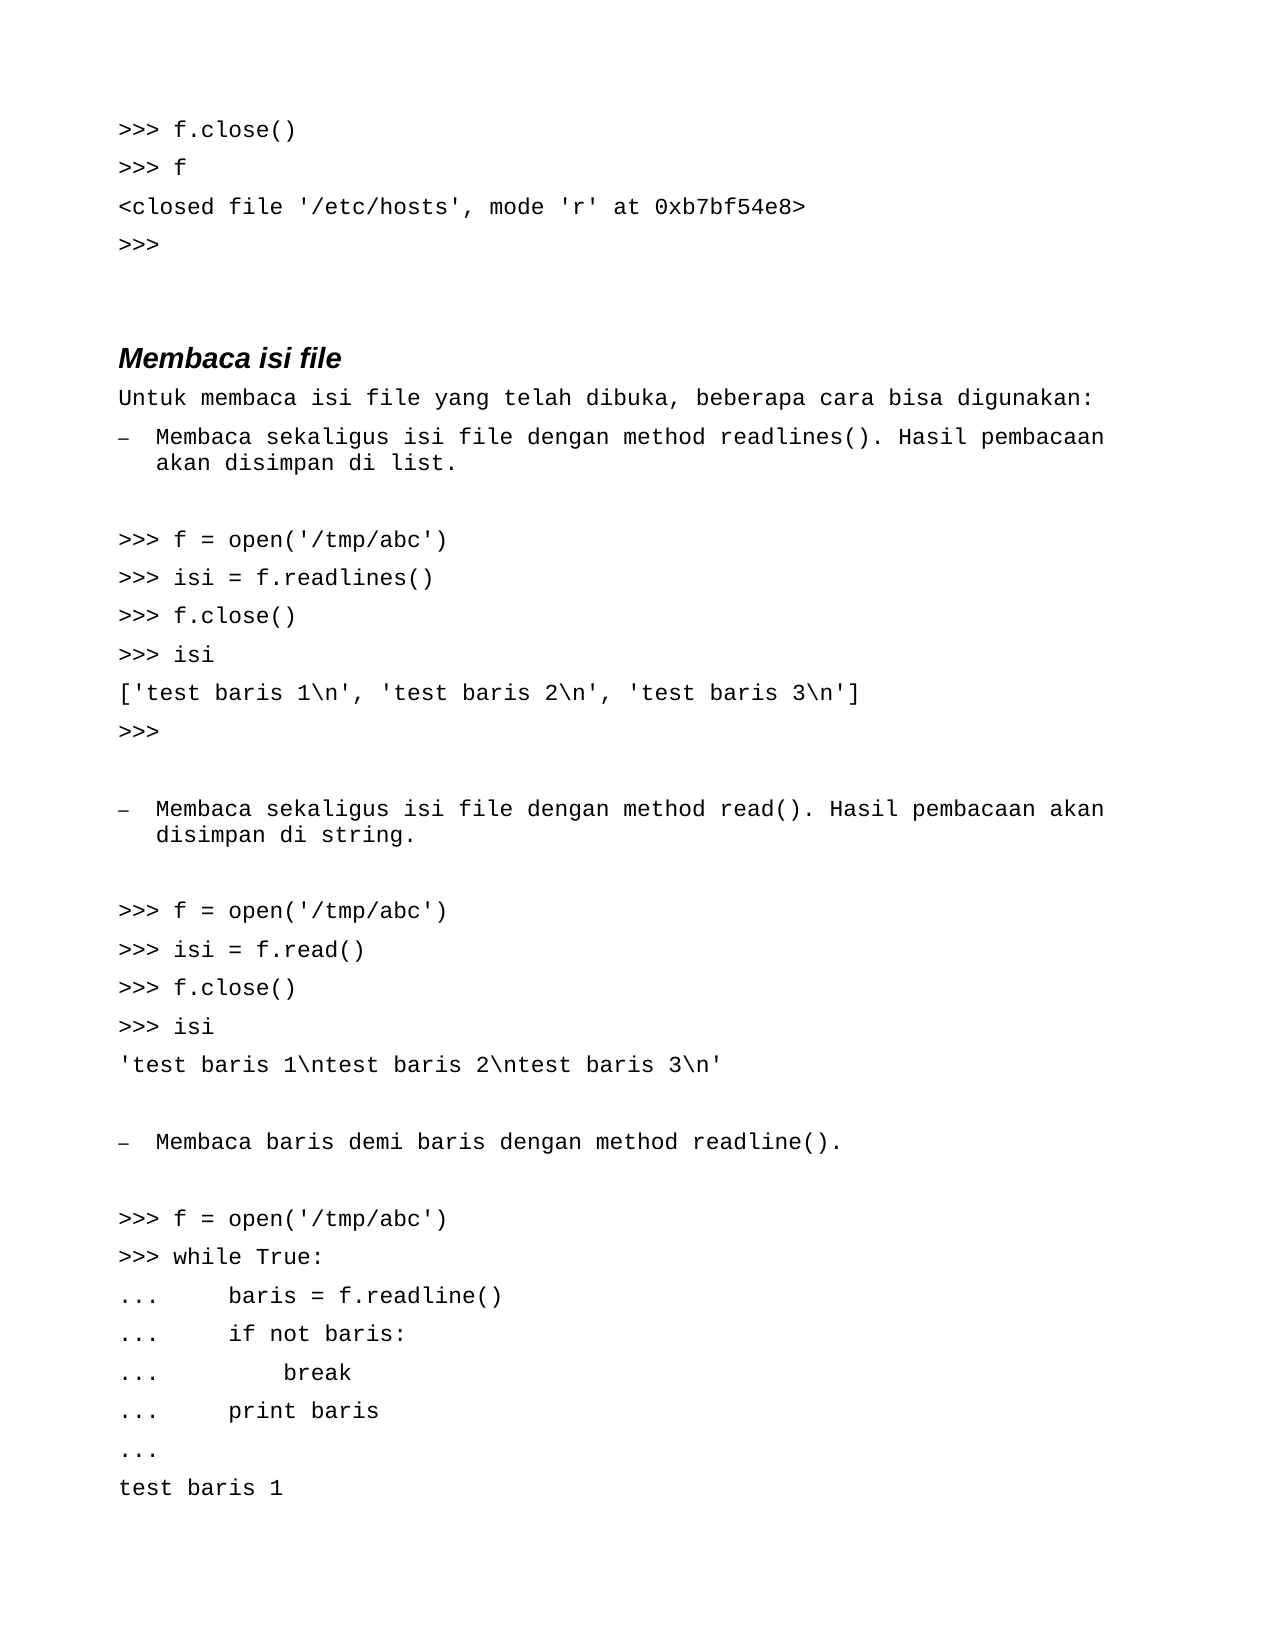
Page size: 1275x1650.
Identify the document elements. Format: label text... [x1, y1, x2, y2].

text ... [118, 1438, 1157, 1464]
subtitle Membaca isi file [118, 341, 1157, 374]
text >>> isi = f.read() [118, 938, 1157, 964]
text 'test baris 1\ntest baris 2\ntest baris 3\n' [118, 1053, 1157, 1079]
list Membaca sekaligus isi file dengan method read(). Hasil pembacaan akan disimpan di string. [118, 797, 1157, 849]
text >>> while True: [118, 1246, 1157, 1272]
text test baris 1 [118, 1476, 1157, 1502]
text >>> f = open('/tmp/abc') [118, 900, 1157, 926]
text ['test baris 1\n', 'test baris 2\n', 'test baris 3\n'] [118, 682, 1157, 708]
text >>> isi [118, 643, 1157, 669]
text <closed file '/etc/hosts', mode 'r' at 0xb7bf54e8> [118, 195, 1157, 221]
text >>> isi [118, 1015, 1157, 1041]
text >>> isi = f.readlines() [118, 566, 1157, 592]
text ... print baris [118, 1399, 1157, 1425]
list Membaca baris demi baris dengan method readline(). [118, 1130, 1157, 1156]
text ... break [118, 1361, 1157, 1387]
text >>> f.close() [118, 605, 1157, 631]
text >>> f.close() [118, 977, 1157, 1003]
list Membaca sekaligus isi file dengan method readlines(). Hasil pembacaan akan disimpan di list. [118, 425, 1157, 477]
text Untuk membaca isi file yang telah dibuka, beberapa cara bisa digunakan: [118, 387, 1157, 413]
text >>> [118, 720, 1157, 746]
text ... if not baris: [118, 1323, 1157, 1348]
text >>> f = open('/tmp/abc') [118, 1207, 1157, 1233]
text ... baris = f.readline() [118, 1284, 1157, 1310]
text >>> [118, 233, 1157, 259]
text >>> f.close() [118, 118, 1157, 144]
text >>> f = open('/tmp/abc') [118, 528, 1157, 554]
text >>> f [118, 157, 1157, 182]
